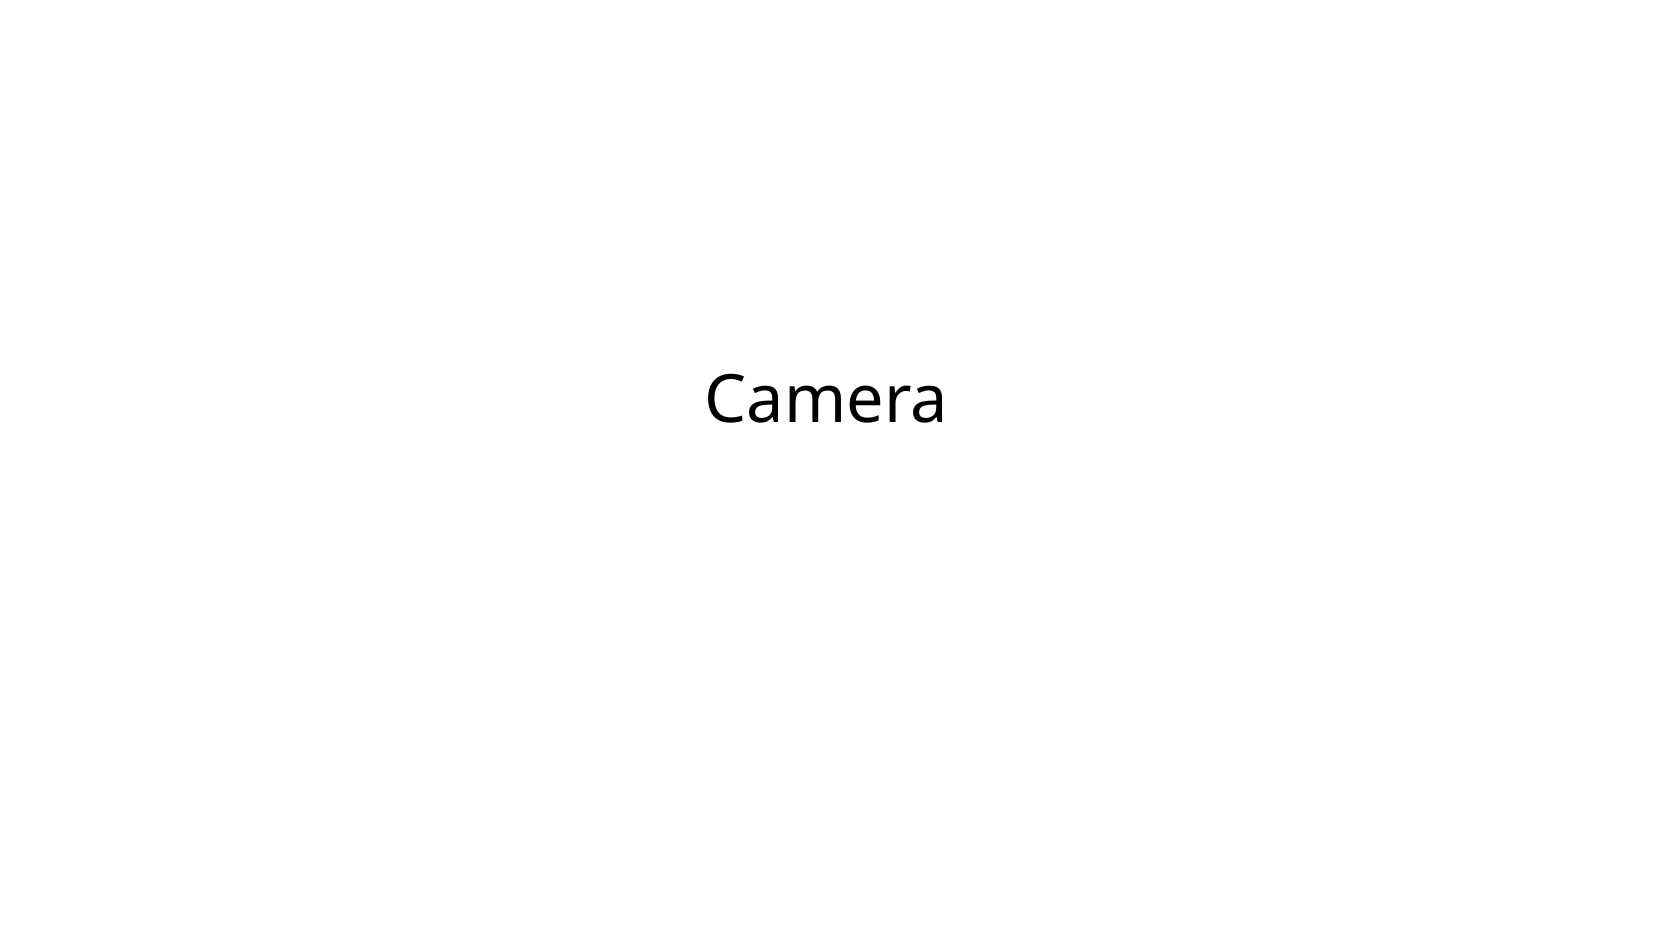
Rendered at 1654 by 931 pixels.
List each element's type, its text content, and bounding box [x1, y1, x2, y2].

subtitle Camera [82, 37, 1571, 757]
